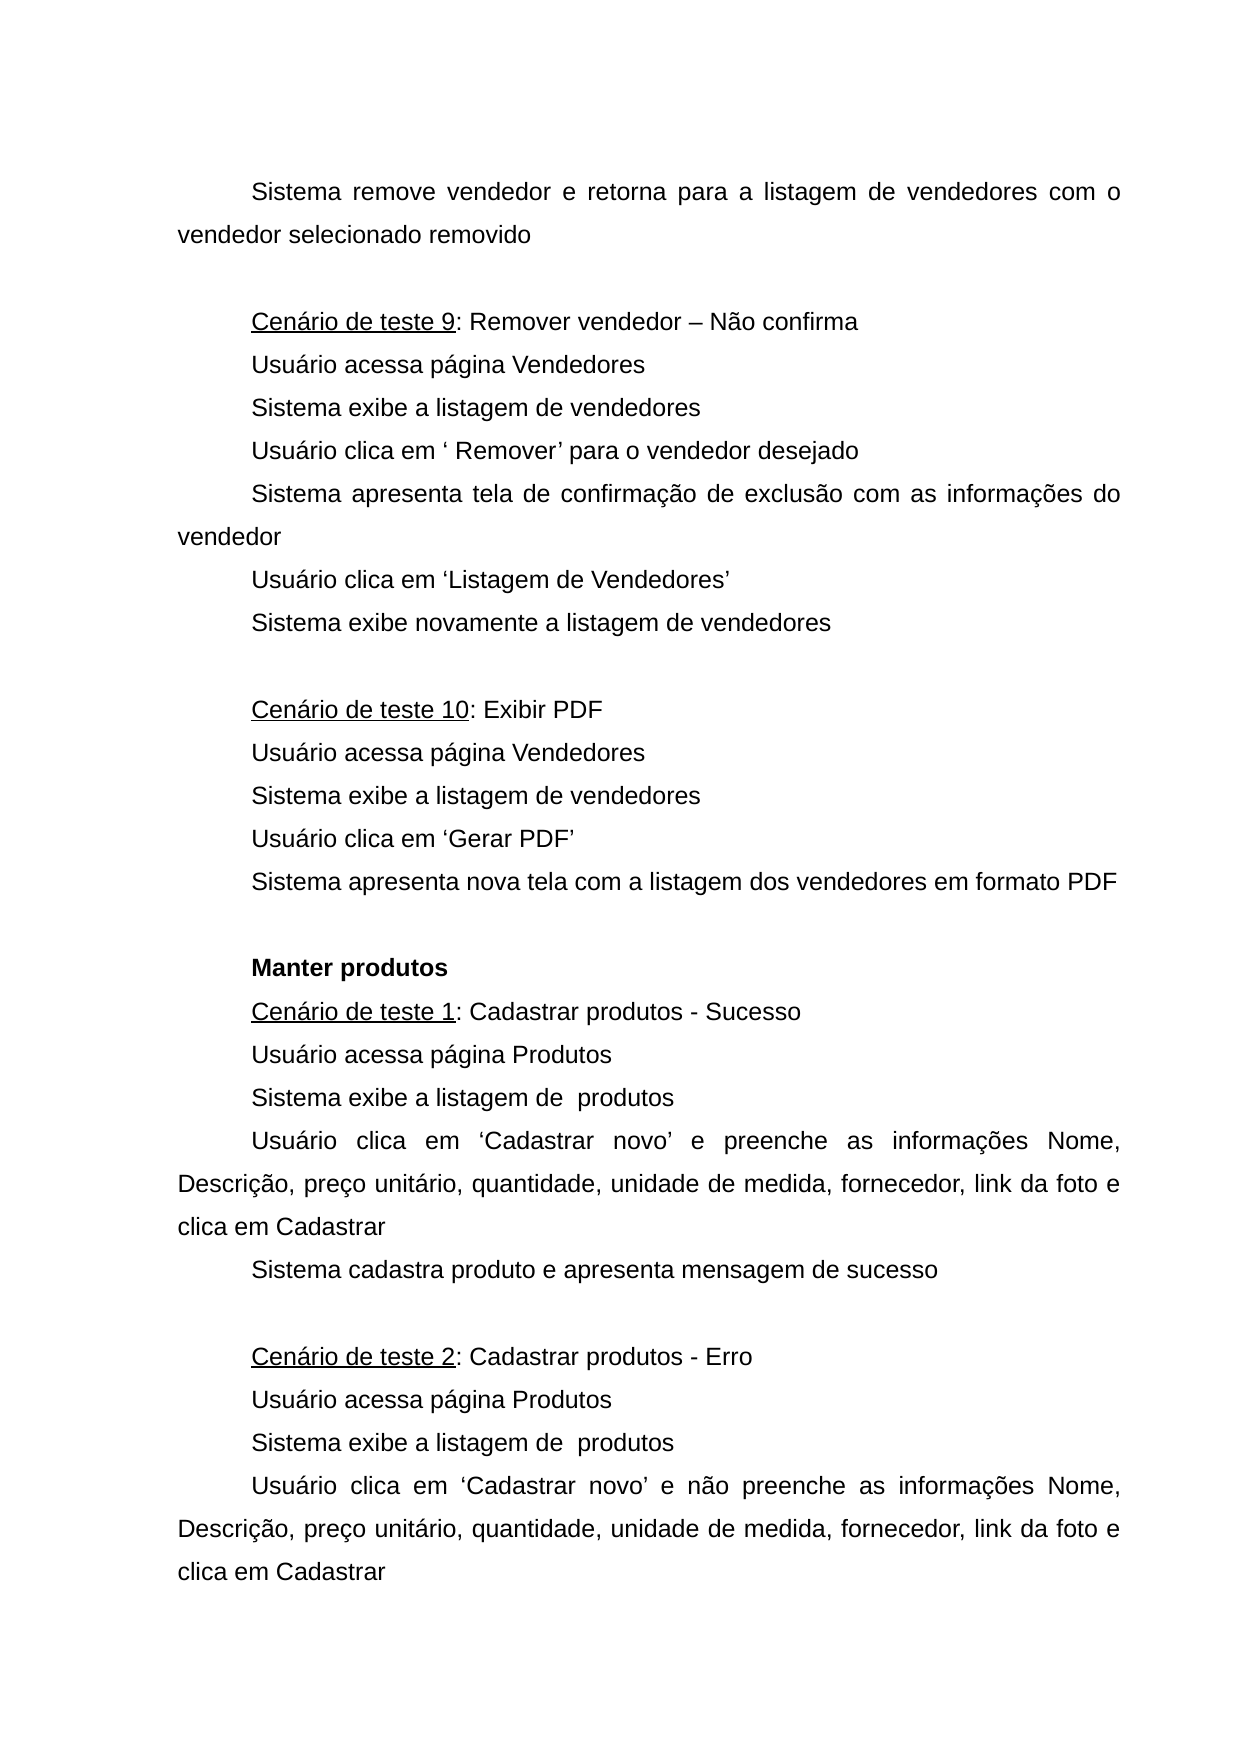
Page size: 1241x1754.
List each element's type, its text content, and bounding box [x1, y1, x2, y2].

text Usuário acessa página Produtos [177, 1040, 1122, 1068]
text Sistema exibe a listagem de produtos [177, 1083, 1122, 1112]
text Usuário clica em ‘Cadastrar novo’ e não preenche as informações Nome, Descrição, preço unitário, quantidade, unidade de medida, fornecedor, link da foto e clica em Cadastrar [177, 1471, 1122, 1586]
text Cenário de teste 10: Exibir PDF [177, 695, 1122, 723]
text Usuário acessa página Vendedores [177, 350, 1122, 378]
text Usuário clica em ‘Listagem de Vendedores’ [177, 565, 1122, 594]
text Usuário clica em ‘Cadastrar novo’ e preenche as informações Nome, Descrição, preço unitário, quantidade, unidade de medida, fornecedor, link da foto e clica em Cadastrar [177, 1126, 1122, 1241]
text Manter produtos [177, 953, 1122, 982]
text Cenário de teste 2: Cadastrar produtos - Erro [177, 1342, 1122, 1370]
text Usuário clica em ‘Gerar PDF’ [177, 824, 1122, 853]
text Usuário acessa página Produtos [177, 1385, 1122, 1413]
text Sistema exibe novamente a listagem de vendedores [177, 608, 1122, 637]
text Sistema exibe a listagem de vendedores [177, 781, 1122, 810]
text Sistema cadastra produto e apresenta mensagem de sucesso [177, 1255, 1122, 1284]
text Sistema exibe a listagem de vendedores [177, 393, 1122, 422]
text Cenário de teste 9: Remover vendedor – Não confirma [177, 307, 1122, 335]
text Sistema apresenta tela de confirmação de exclusão com as informações do vendedor [177, 479, 1122, 551]
text Usuário clica em ‘ Remover’ para o vendedor desejado [177, 436, 1122, 465]
text Cenário de teste 1: Cadastrar produtos - Sucesso [177, 997, 1122, 1025]
text Sistema exibe a listagem de produtos [177, 1428, 1122, 1457]
text Sistema apresenta nova tela com a listagem dos vendedores em formato PDF [177, 867, 1122, 896]
text Usuário acessa página Vendedores [177, 738, 1122, 767]
text Sistema remove vendedor e retorna para a listagem de vendedores com o vendedor selecionado removido [177, 177, 1122, 249]
